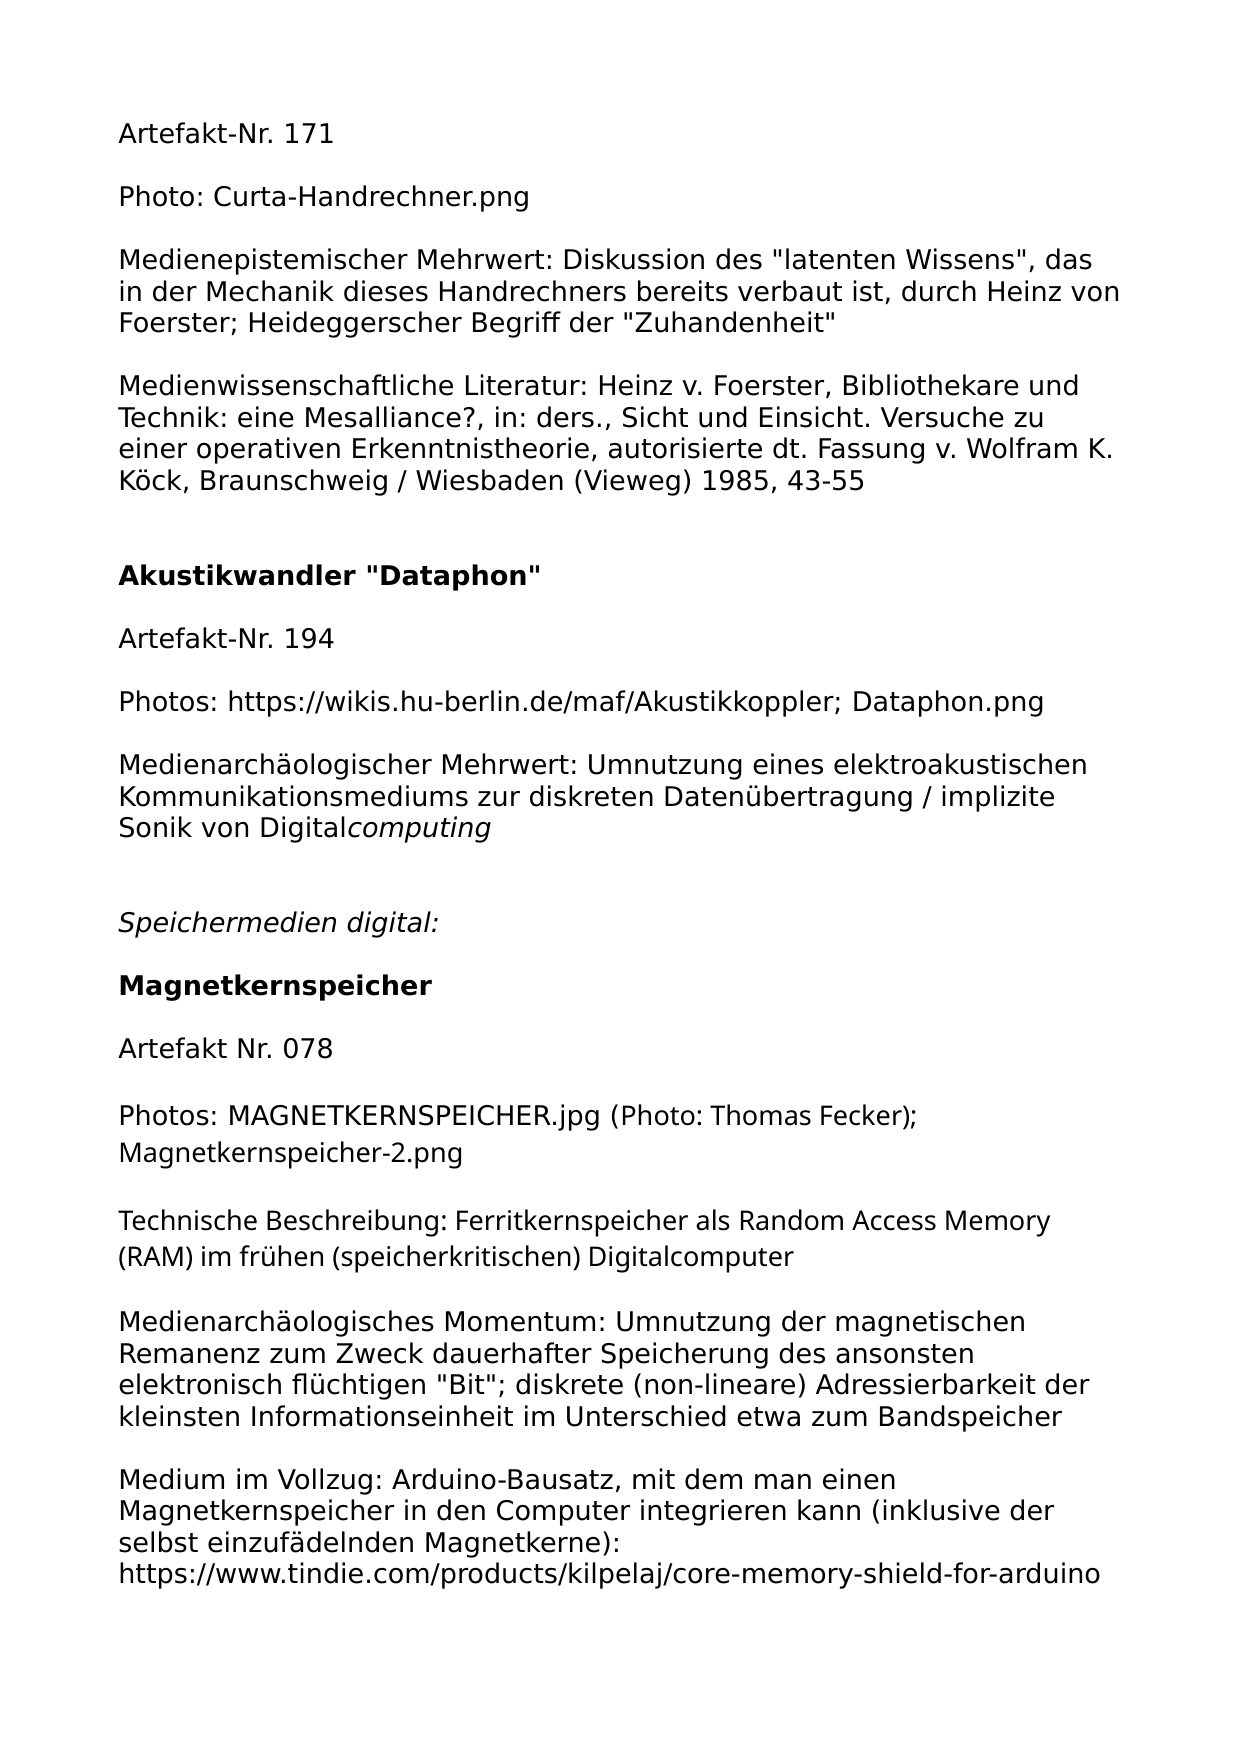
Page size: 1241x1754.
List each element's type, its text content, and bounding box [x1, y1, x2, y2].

text Medium im Vollzug: Arduino-Bausatz, mit dem man einen Magnetkernspeicher in den Computer integrieren kann (inklusive der selbst einzufädelnden Magnetkerne): https://www.tindie.com/products/kilpelaj/core-memory-shield-for-arduino [118, 1464, 1122, 1590]
text Medienarchäologisches Momentum: Umnutzung der magnetischen Remanenz zum Zweck dauerhafter Speicherung des ansonsten elektronisch flüchtigen "Bit"; diskrete (non-lineare) Adressierbarkeit der kleinsten Informationseinheit im Unterschied etwa zum Bandspeicher [118, 1306, 1122, 1433]
text Medienepistemischer Mehrwert: Diskussion des "latenten Wissens", das in der Mechanik dieses Handrechners bereits verbaut ist, durch Heinz von Foerster; Heideggerscher Begriff der "Zuhandenheit" [118, 244, 1122, 339]
text Photos: https://wikis.hu-berlin.de/maf/Akustikkoppler; Dataphon.png [118, 686, 1122, 718]
text Magnetkernspeicher [118, 970, 1122, 1002]
text Artefakt Nr. 078 [118, 1033, 1122, 1065]
text Akustikwandler "Dataphon" [118, 560, 1122, 592]
text Photos: MAGNETKERNSPEICHER.jpg (Photo: Thomas Fecker); Magnetkernspeicher-2.png [118, 1097, 1122, 1170]
text Medienwissenschaftliche Literatur: Heinz v. Foerster, Bibliothekare und Technik: eine Mesalliance?, in: ders., Sicht und Einsicht. Versuche zu einer operativen Erkenntnistheorie, autorisierte dt. Fassung v. Wolfram K. Köck, Braunschweig / Wiesbaden (Vieweg) 1985, 43-55 [118, 371, 1122, 497]
text Artefakt-Nr. 194 [118, 623, 1122, 655]
text Photo: Curta-Handrechner.png [118, 181, 1122, 213]
text Technische Beschreibung: Ferritkernspeicher als Random Access Memory (RAM) im frühen (speicherkritischen) Digitalcomputer [118, 1201, 1122, 1275]
text Medienarchäologischer Mehrwert: Umnutzung eines elektroakustischen Kommunikationsmediums zur diskreten Datenübertragung / implizite Sonik von Digitalcomputing [118, 749, 1122, 844]
text Speichermedien digital: [118, 907, 1122, 939]
text Artefakt-Nr. 171 [118, 118, 1122, 150]
